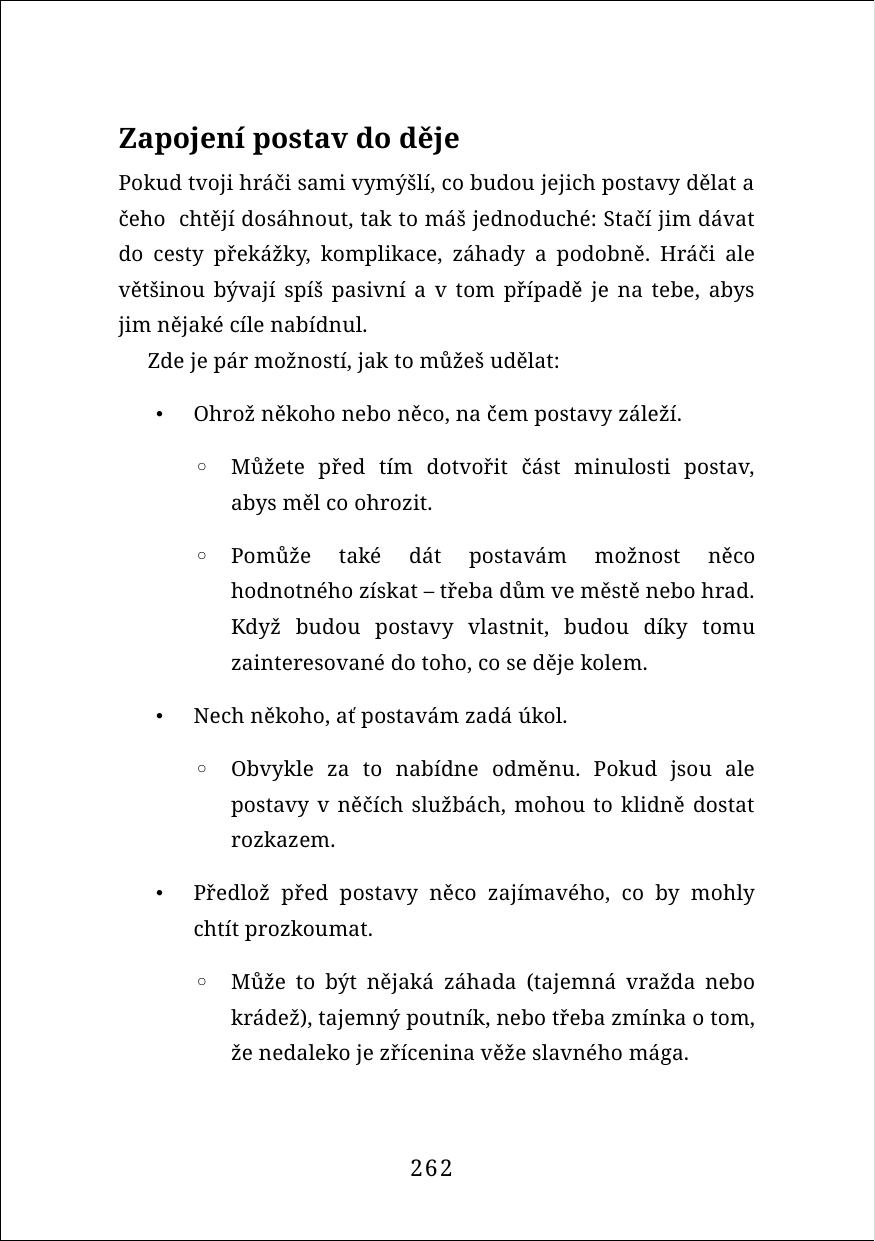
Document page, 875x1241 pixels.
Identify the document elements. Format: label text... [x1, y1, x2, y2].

text Pokud tvoji hráči sami vymýšlí, co budou jejich postavy dělat a čeho chtějí dosáhnout, tak to máš jednoduché: Stačí jim dávat do cesty překážky, komplikace, záhady a podobně. Hráči ale většinou bývají spíš pasivní a v tom případě je na tebe, abys jim nějaké cíle nabídnul. Zde je pár možností, jak to můžeš udělat: [118, 168, 756, 374]
list Obvykle za to nabídne odměnu. Pokud jsou ale postavy v něčích službách, mohou to klidně dostat rozkazem. [193, 754, 756, 854]
list Ohrož někoho nebo něco, na čem postavy záleží. [156, 399, 756, 428]
list Může to být nějaká záhada (tajemná vražda nebo krádež), tajemný poutník, nebo třeba zmínka o tom, že nedaleko je zřícenina věže slavného mága. [193, 967, 756, 1067]
list Nech někoho, ať postavám zadá úkol. [156, 701, 756, 729]
list Můžete před tím dotvořit část minulosti postav, abys měl co ohrozit. [193, 452, 756, 516]
list Předlož před postavy něco zajímavého, co by mohly chtít prozkoumat. [156, 878, 756, 942]
subtitle Zapojení postav do děje [118, 118, 756, 157]
list Pomůže také dát postavám možnost něco hodnotného získat – třeba dům ve městě nebo hrad. Když budou postavy vlastnit, budou díky tomu zainteresované do toho, co se děje kolem. [193, 541, 756, 676]
